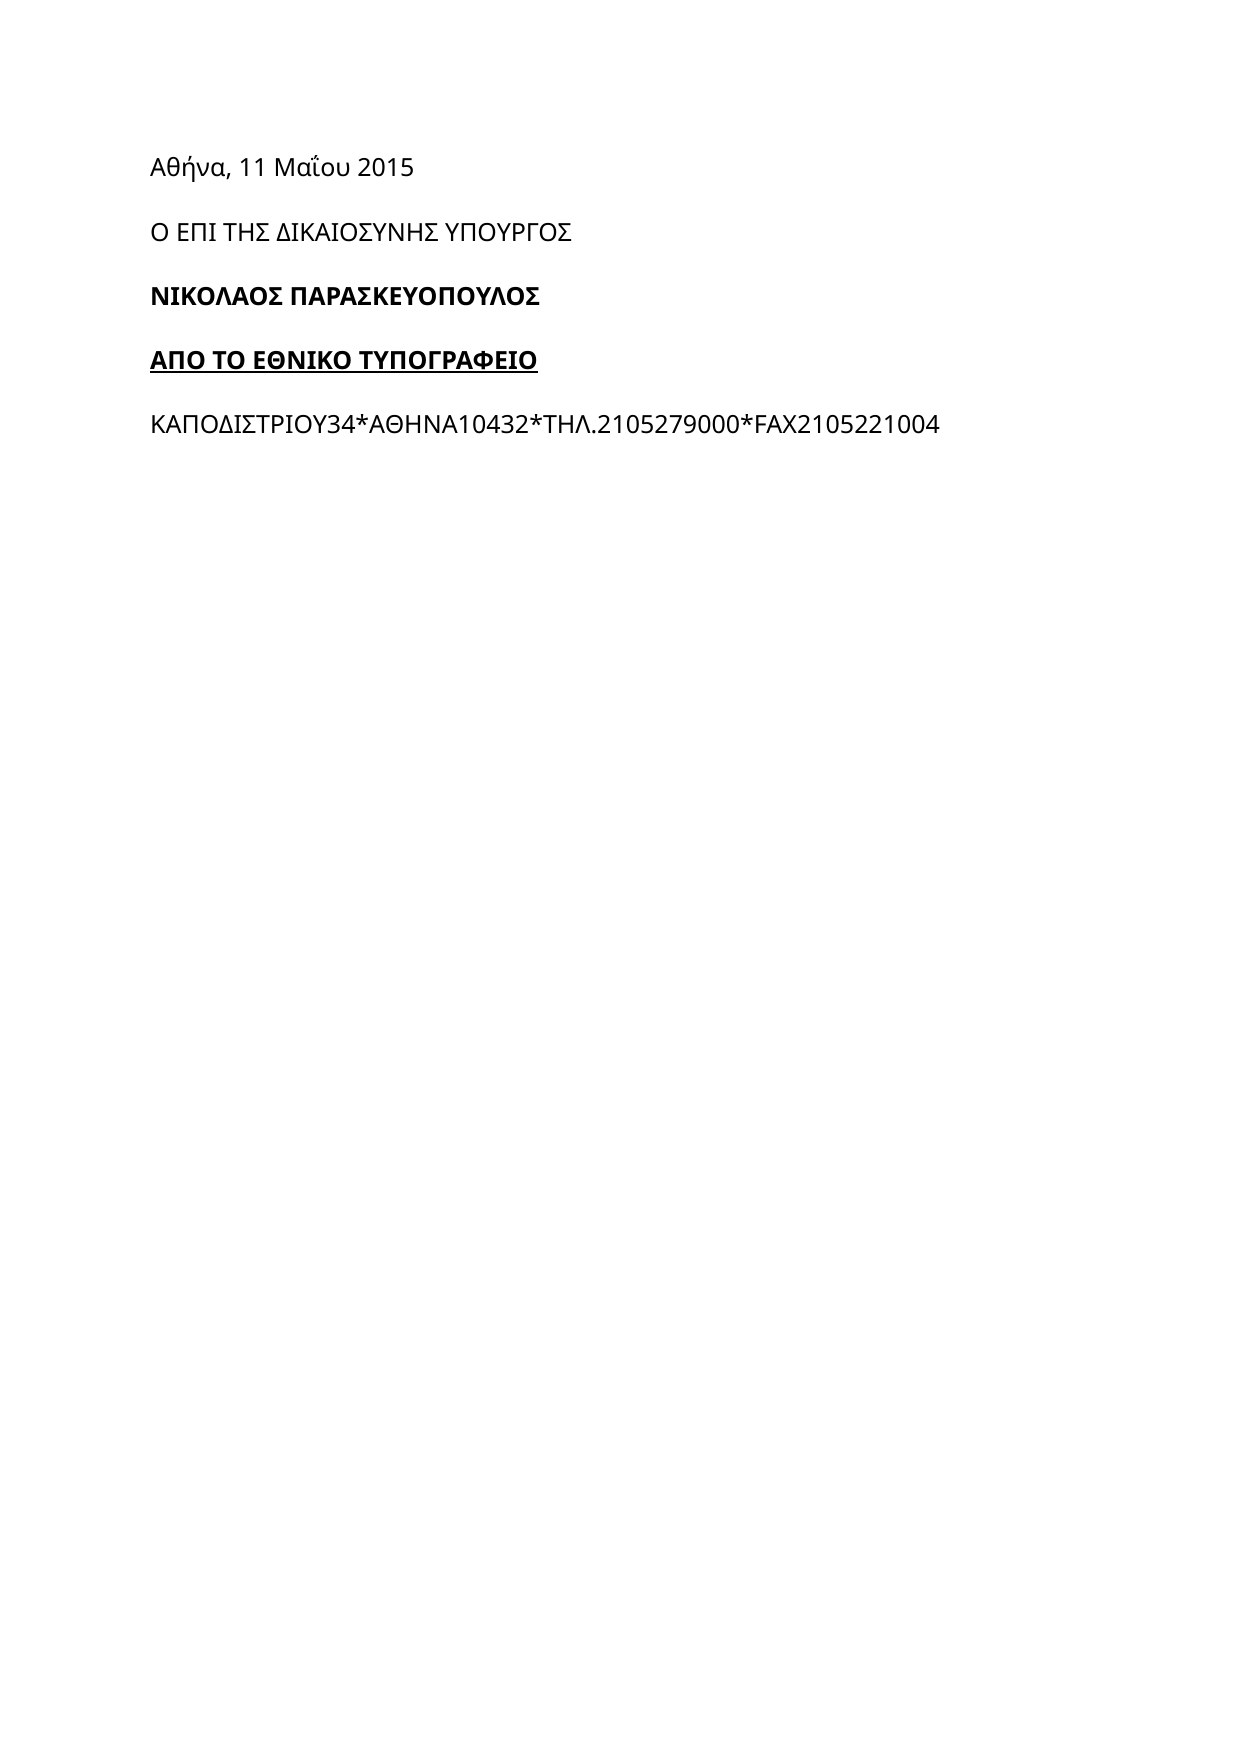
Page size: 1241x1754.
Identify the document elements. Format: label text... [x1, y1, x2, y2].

text Αθήνα, 11 Μαΐου 2015 [150, 150, 1090, 184]
text Ο ΕΠΙ ΤΗΣ ΔΙΚΑΙΟΣΥΝΗΣ ΥΠΟΥΡΓΟΣ [150, 214, 1090, 248]
text ΚΑΠΟΔΙΣΤΡΙΟΥ34*ΑΘΗΝΑ10432*ΤΗΛ.2105279000*FAX2105221004 [150, 407, 1090, 441]
text ΑΠΟ ΤΟ ΕΘΝΙΚΟ ΤΥΠΟΓΡΑΦΕΙΟ [150, 342, 1090, 377]
text ΝΙΚΟΛΑΟΣ ΠΑΡΑΣΚΕΥΟΠΟΥΛΟΣ [150, 278, 1090, 312]
